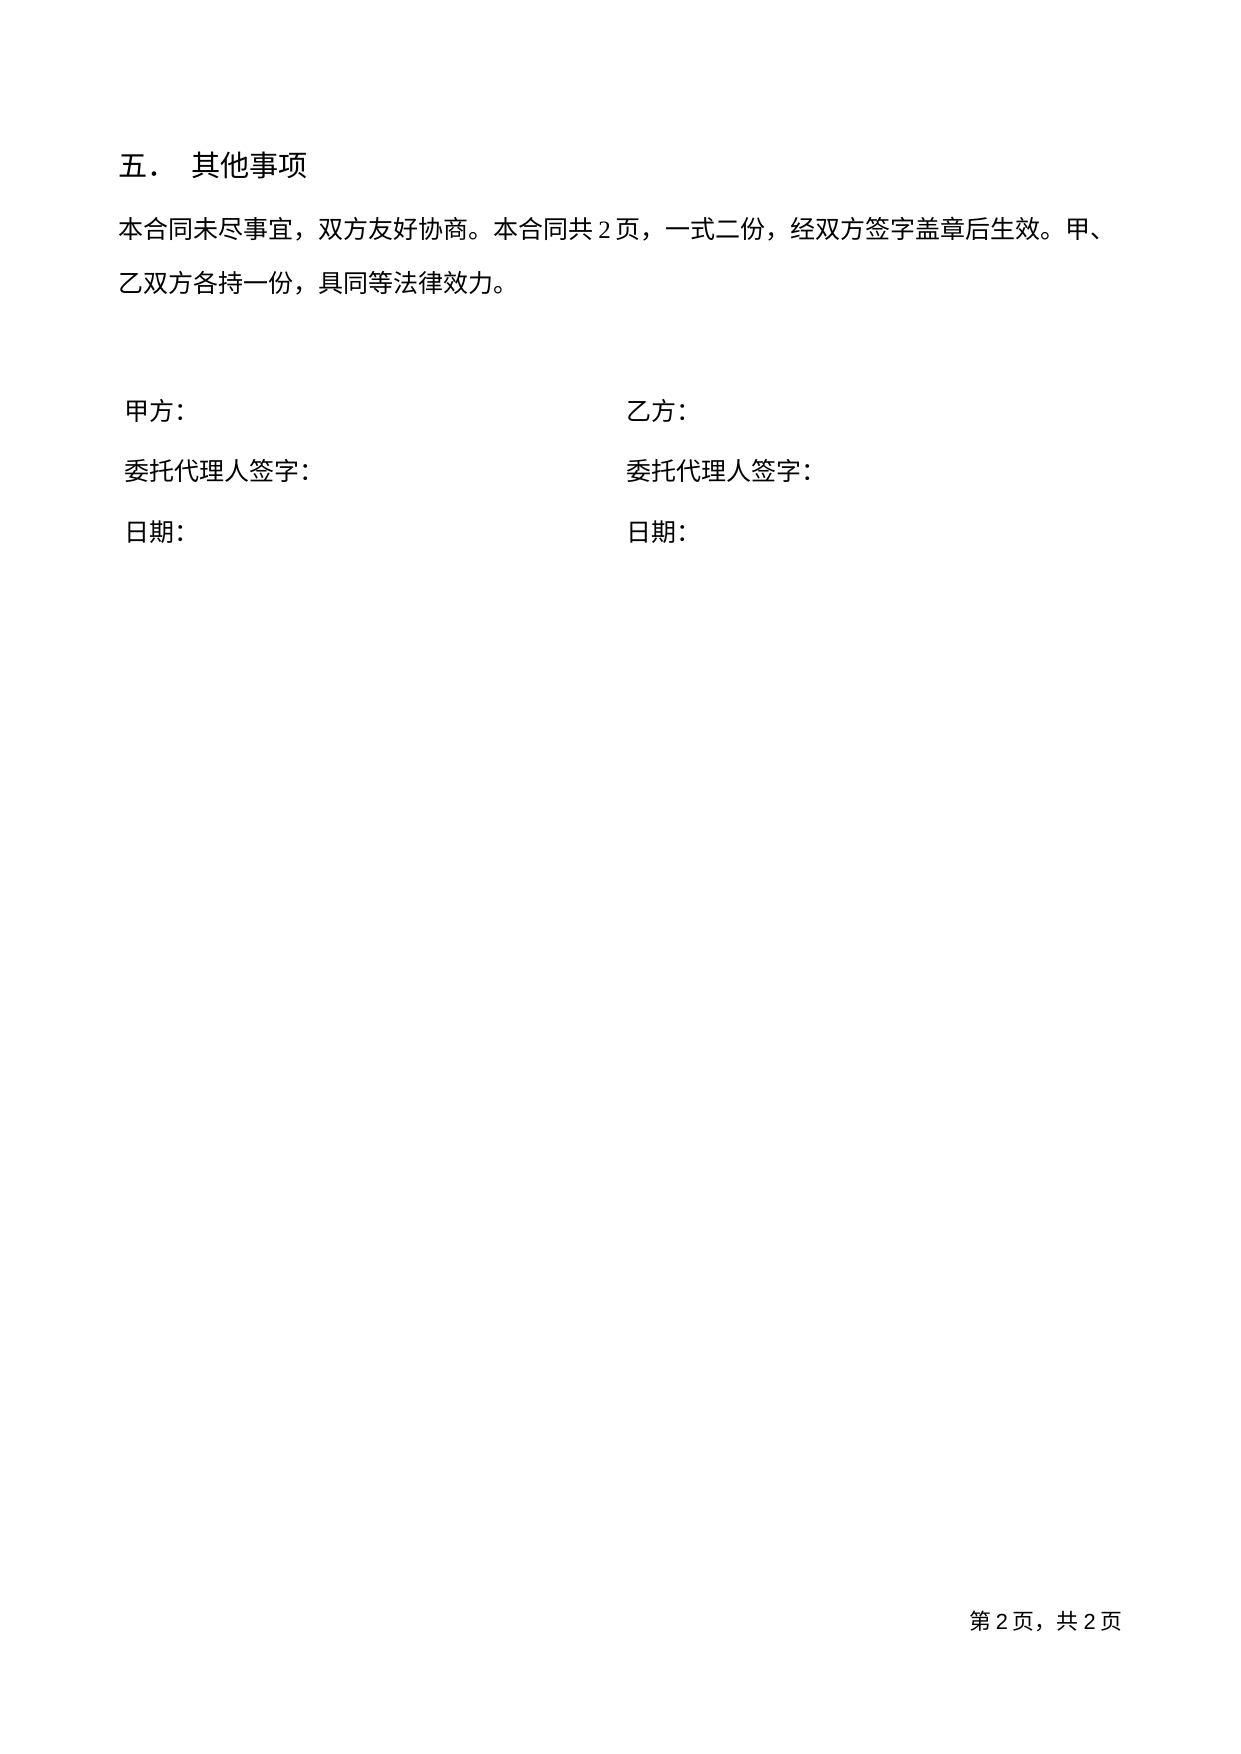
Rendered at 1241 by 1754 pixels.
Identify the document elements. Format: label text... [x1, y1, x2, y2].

subtitle 五． 其他事项 [118, 143, 1122, 185]
table_cell [118, 554, 620, 591]
table_cell 委托代理人签字： [620, 434, 1122, 494]
table_cell [620, 554, 1122, 591]
table_cell 日期： [620, 494, 1122, 554]
table_cell 日期： [118, 494, 620, 554]
table_cell 委托代理人签字： [118, 434, 620, 494]
table_header 甲方： [118, 374, 620, 434]
table_header 乙方： [620, 374, 1122, 434]
text 本合同未尽事宜，双方友好协商。本合同共2页，一式二份，经双方签字盖章后生效。甲、乙双方各持一份，具同等法律效力。 [118, 209, 1122, 300]
